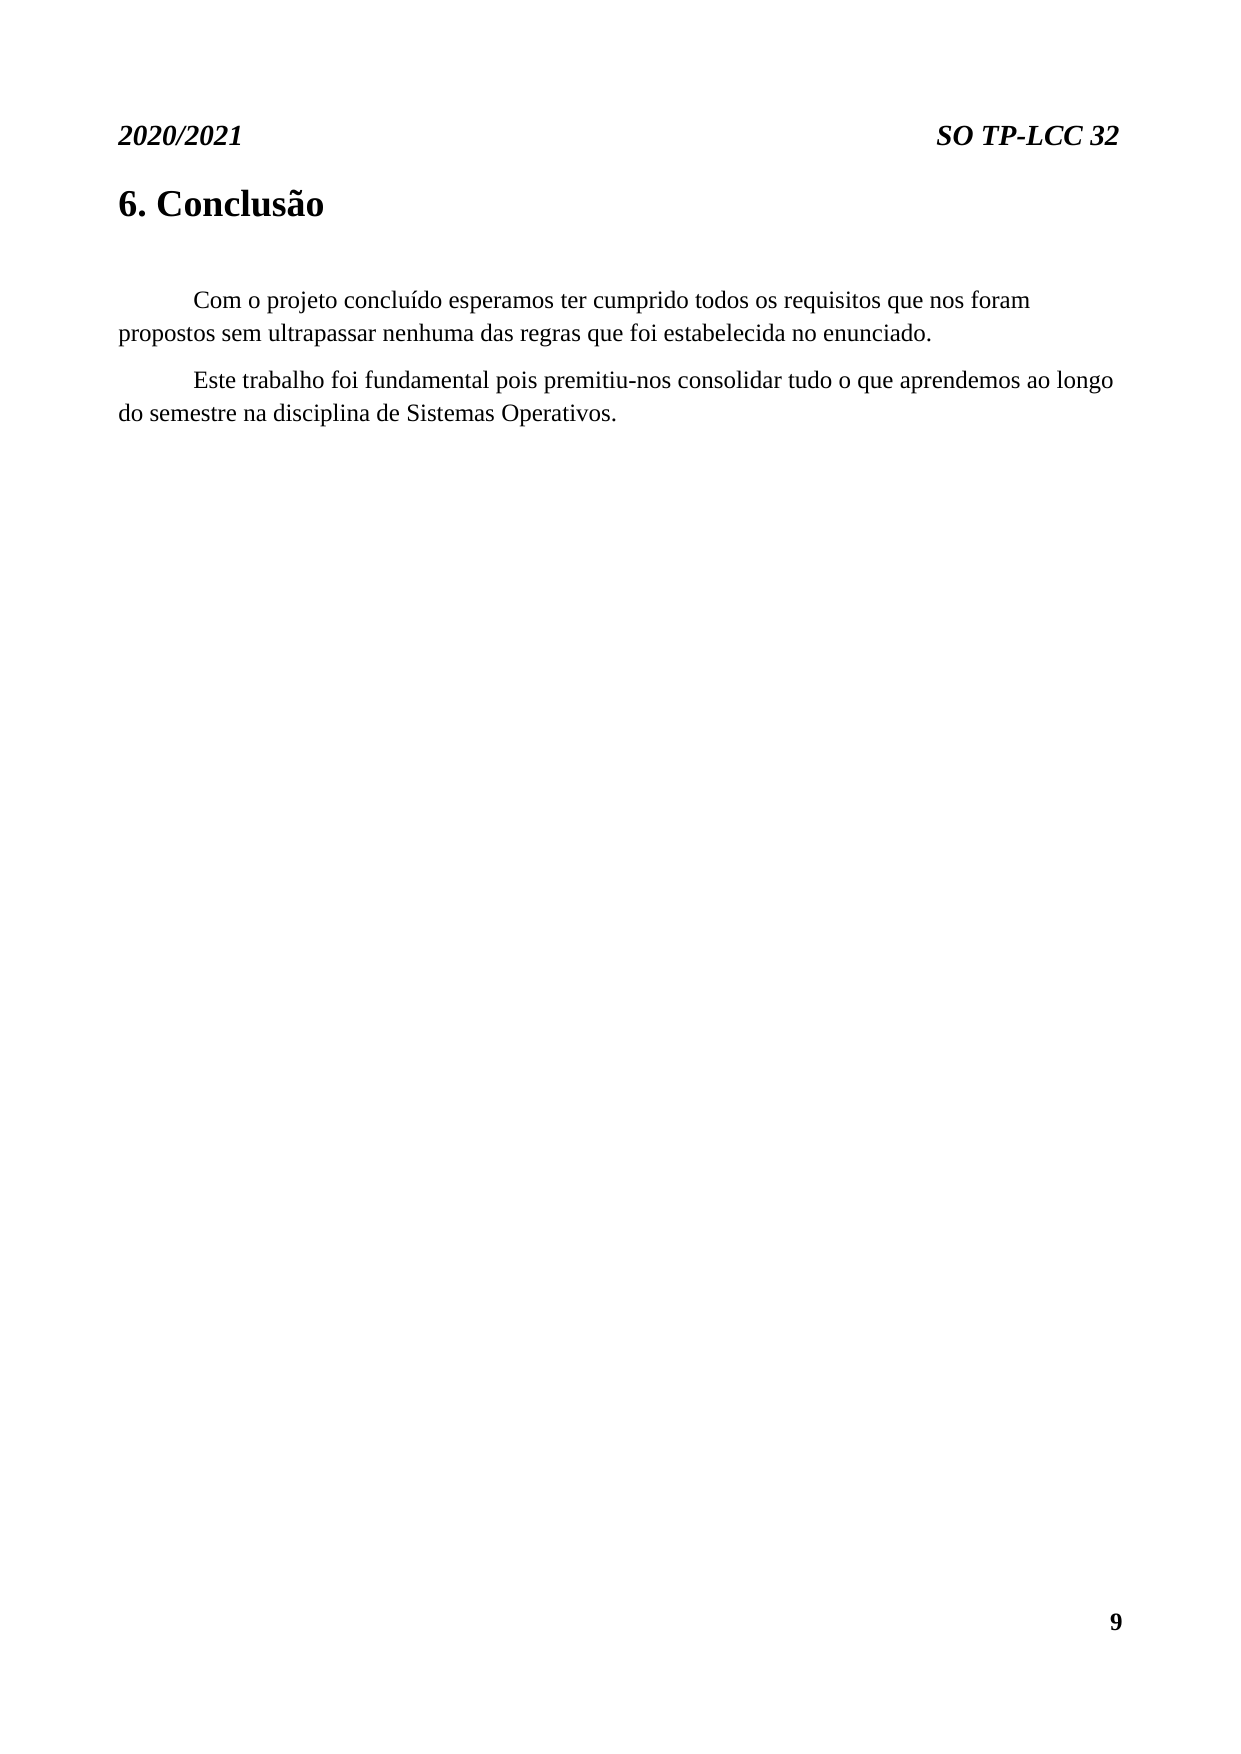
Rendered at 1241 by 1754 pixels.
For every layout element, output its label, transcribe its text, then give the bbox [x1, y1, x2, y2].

text Este trabalho foi fundamental pois premitiu-nos consolidar tudo o que aprendemos ao longo do semestre na disciplina de Sistemas Operativos. [118, 366, 1122, 427]
subtitle 6. Conclusão [118, 181, 1122, 225]
text Com o projeto concluído esperamos ter cumprido todos os requisitos que nos foram propostos sem ultrapassar nenhuma das regras que foi estabelecida no enunciado. [118, 285, 1122, 347]
